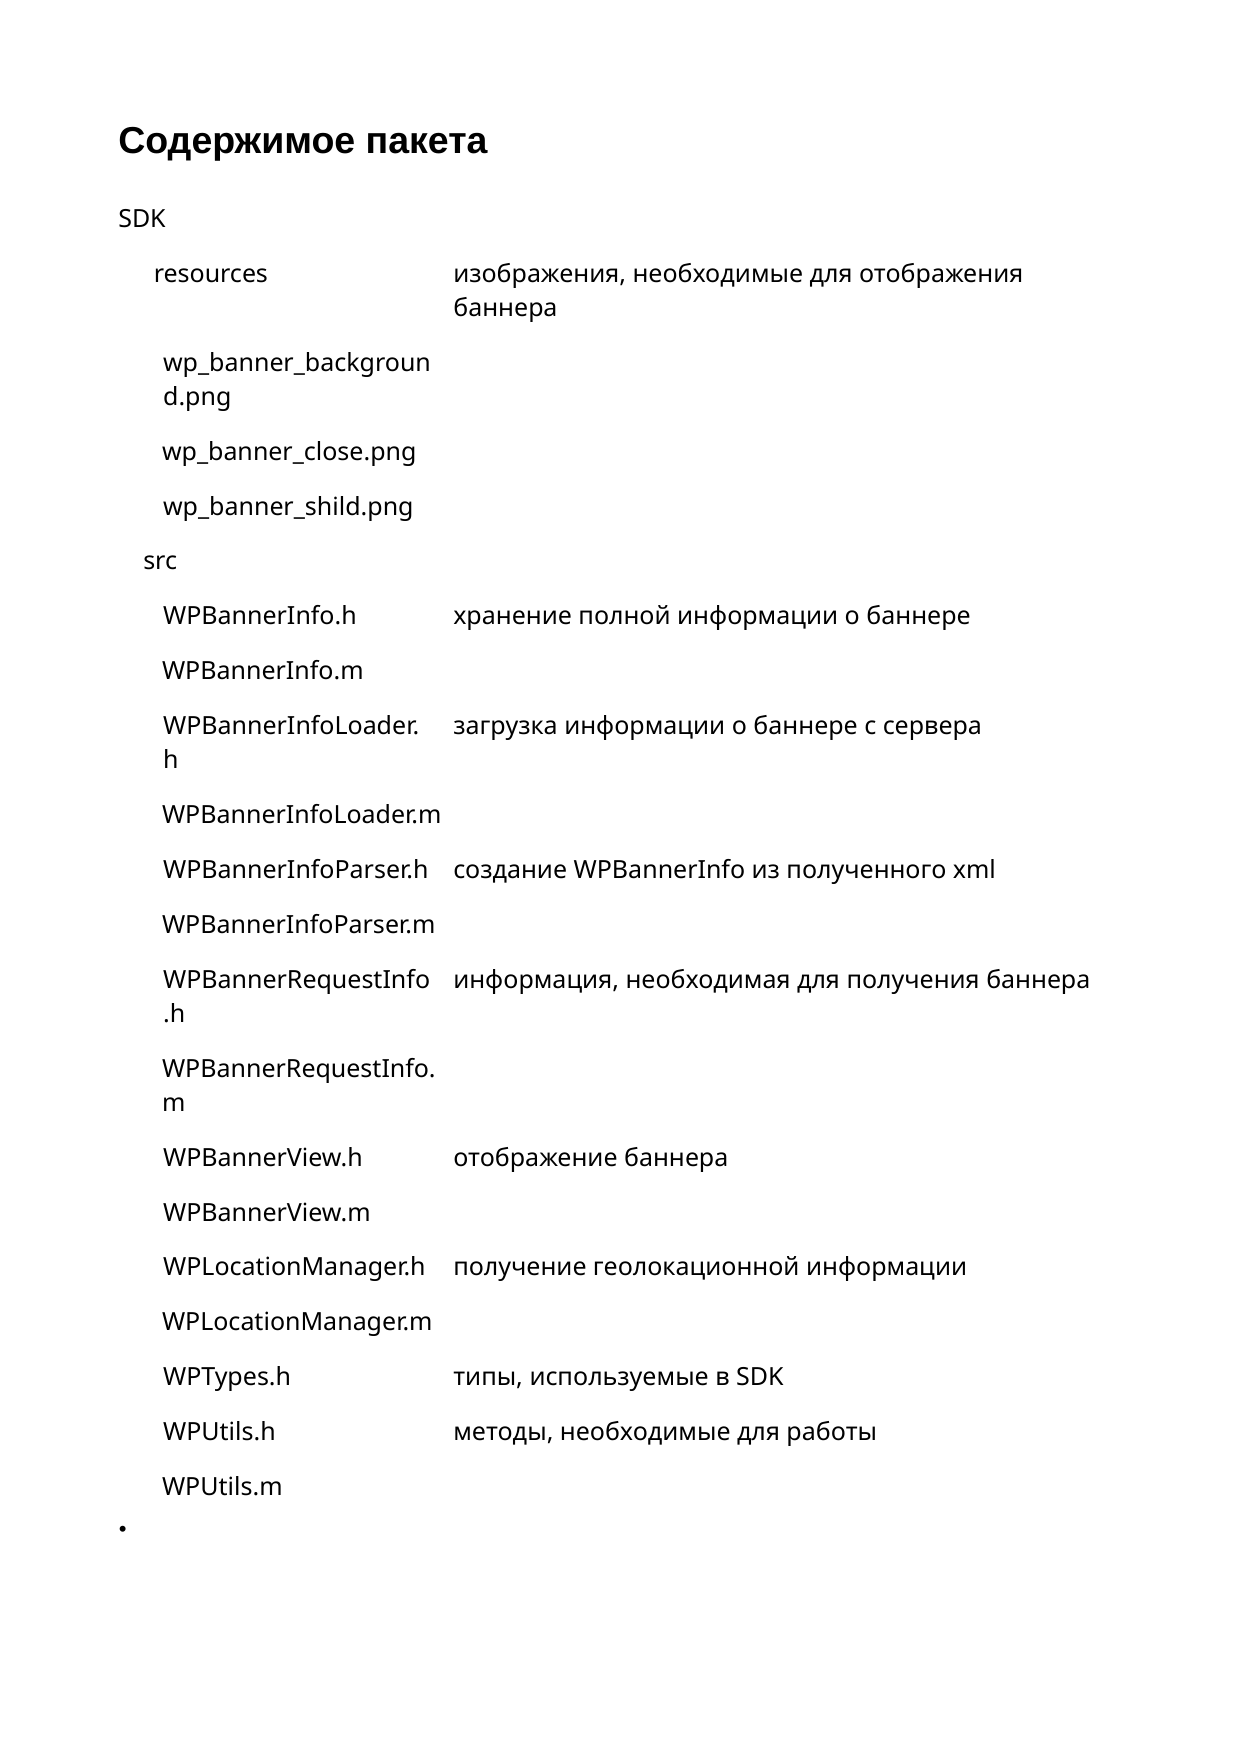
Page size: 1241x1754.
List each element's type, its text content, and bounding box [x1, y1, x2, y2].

table_cell [143, 841, 152, 896]
table_cell [118, 1458, 143, 1513]
table_cell [143, 1403, 152, 1458]
table_cell WPBannerInfo.h [153, 588, 443, 642]
table_cell WPBannerView.m [153, 1184, 443, 1239]
table_cell [143, 588, 152, 642]
table_cell [143, 1349, 152, 1403]
table_cell wp_banner_shild.png [153, 478, 443, 533]
table_cell [143, 786, 152, 841]
table_cell WPBannerRequestInfo.h [153, 951, 443, 1040]
table_cell изображения, необходимые для отображения баннера [443, 245, 1121, 334]
table_cell [143, 1458, 152, 1513]
table_cell загрузка информации о баннере с сервера [443, 697, 1121, 841]
table_cell WPBannerInfoParser.h [153, 841, 443, 896]
table_cell WPBannerView.h [153, 1129, 443, 1184]
table_cell [118, 643, 143, 697]
table_cell WPLocationManager.h [153, 1239, 443, 1293]
table_cell [118, 1349, 143, 1403]
table_cell [118, 588, 143, 642]
table_cell типы, используемые в SDK [443, 1349, 1121, 1403]
table_cell src [143, 533, 443, 587]
table_cell WPBannerInfoLoader.m [153, 786, 443, 841]
table_cell wp_banner_close.png [153, 423, 443, 478]
table_cell wp_banner_background.png [153, 334, 443, 423]
table_cell WPUtils.m [153, 1458, 443, 1513]
table_cell [143, 951, 152, 1040]
subtitle Содержимое пакета [118, 118, 1122, 161]
table_cell информация, необходимая для получения баннера [443, 951, 1121, 1129]
table_cell [118, 1403, 143, 1458]
table_cell [118, 245, 143, 334]
table_cell [143, 643, 152, 697]
table_cell WPLocationManager.m [153, 1294, 443, 1348]
table_cell WPBannerInfoLoader.h [153, 697, 443, 786]
table_cell WPUtils.h [153, 1403, 443, 1458]
table_cell создание WPBannerInfo из полученного xml [443, 841, 1121, 951]
table_cell [118, 1294, 143, 1348]
table_cell [143, 478, 152, 533]
table_cell [118, 533, 143, 587]
table_cell [118, 1040, 143, 1129]
table_cell WPBannerRequestInfo.m [153, 1040, 443, 1129]
table_cell получение геолокационной информации [443, 1239, 1121, 1348]
table_cell [118, 423, 143, 478]
table_cell [143, 1040, 152, 1129]
table_cell [118, 841, 143, 896]
table_cell [143, 1129, 152, 1184]
table_header SDK [118, 190, 443, 245]
table_cell методы, необходимые для работы [443, 1403, 1121, 1513]
table_cell отображение баннера [443, 1129, 1121, 1239]
table_cell [143, 1184, 152, 1239]
table_cell resources [143, 245, 443, 334]
table_cell [443, 533, 1121, 587]
table_cell [118, 334, 143, 423]
table_cell [443, 334, 1121, 423]
table_cell [118, 786, 143, 841]
table_cell хранение полной информации о баннере [443, 588, 1121, 697]
table_cell [443, 478, 1121, 533]
table_cell [118, 1129, 143, 1184]
table_cell [118, 1184, 143, 1239]
table_cell [143, 697, 152, 786]
table_cell [143, 1239, 152, 1293]
table_header [443, 190, 1121, 245]
table_cell WPBannerInfo.m [153, 643, 443, 697]
table_cell [143, 1294, 152, 1348]
table_cell [443, 423, 1121, 478]
table_cell [118, 951, 143, 1040]
table_cell [143, 334, 152, 423]
table_cell WPBannerInfoParser.m [153, 896, 443, 951]
table_cell [118, 896, 143, 951]
table_cell [143, 423, 152, 478]
table_cell [118, 1239, 143, 1293]
table_cell [118, 478, 143, 533]
table_cell [118, 697, 143, 786]
table_cell WPTypes.h [153, 1349, 443, 1403]
table_cell [143, 896, 152, 951]
